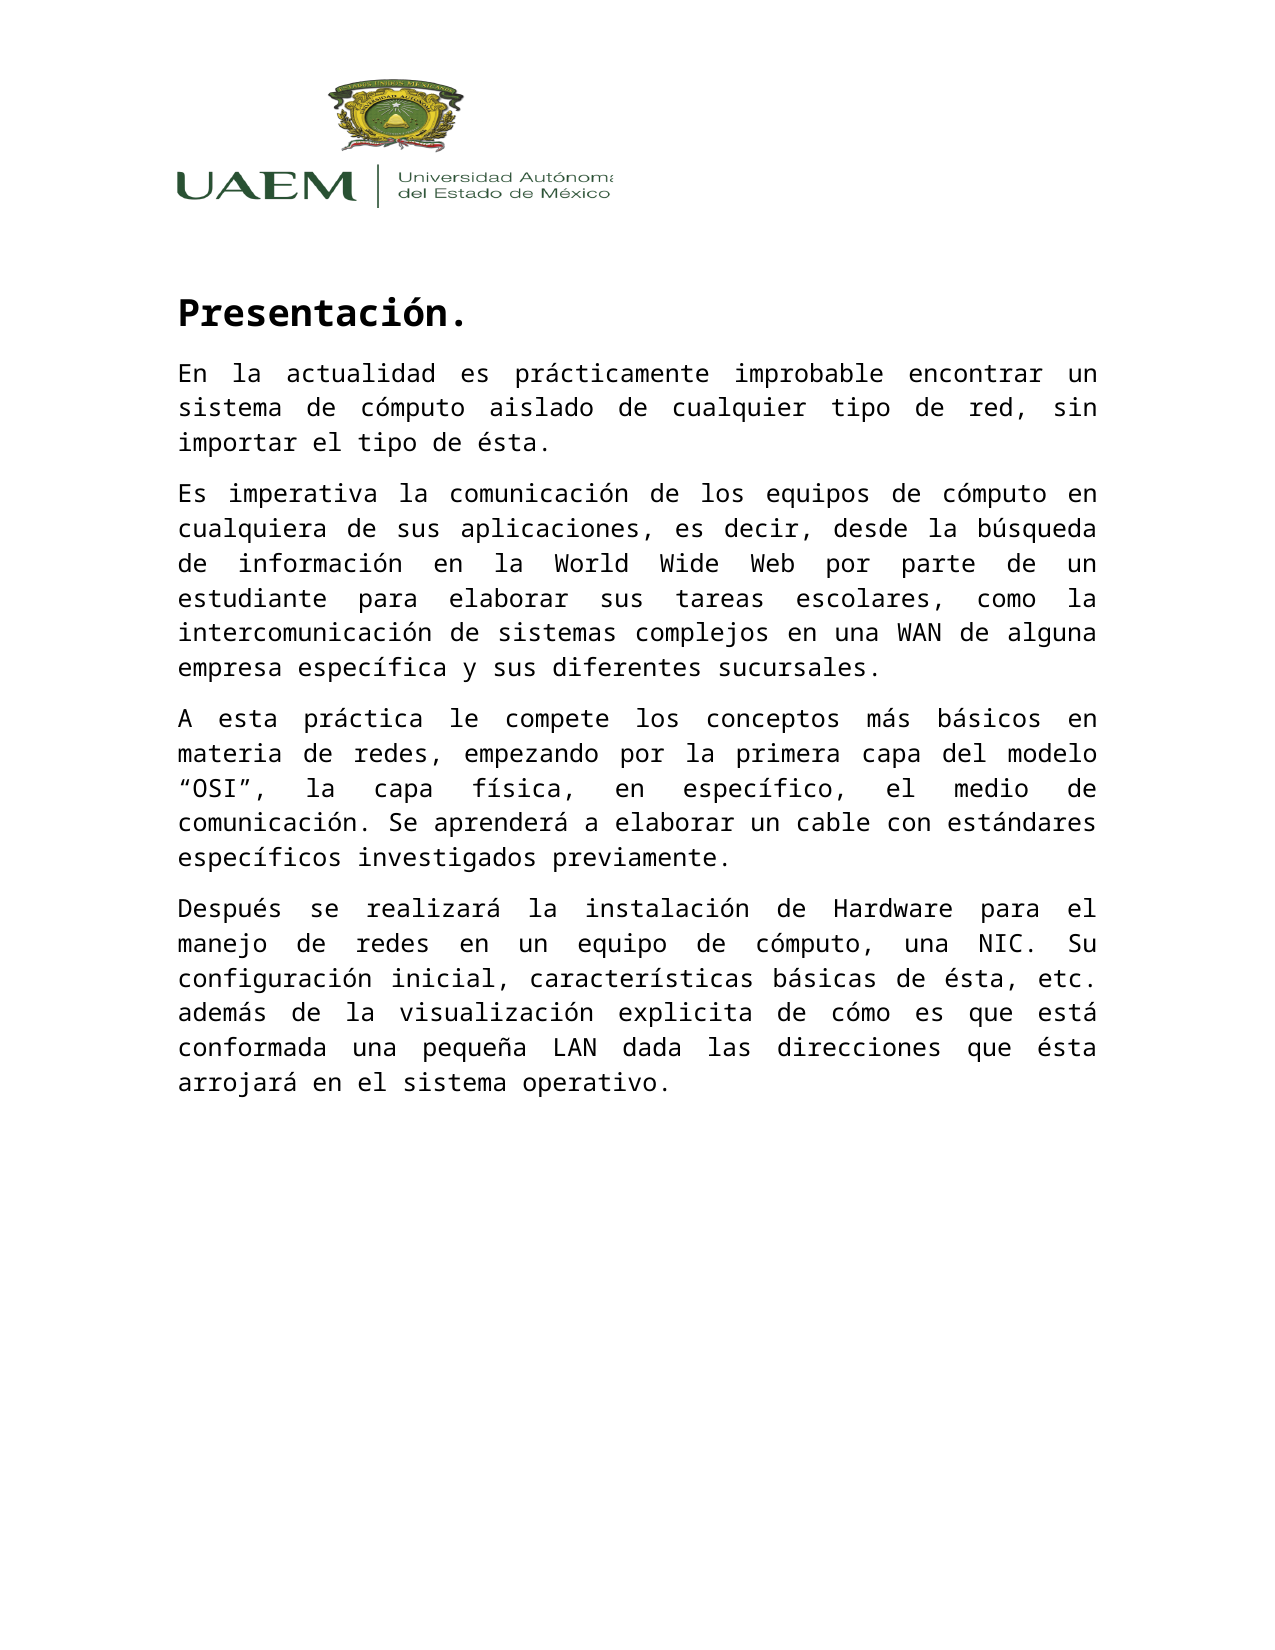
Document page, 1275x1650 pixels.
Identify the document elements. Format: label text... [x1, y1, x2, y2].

text A esta práctica le compete los conceptos más básicos en materia de redes, empezando por la primera capa del modelo “OSI”, la capa física, en específico, el medio de comunicación. Se aprenderá a elaborar un cable con estándares específicos investigados previamente. [177, 701, 1098, 874]
text En la actualidad es prácticamente improbable encontrar un sistema de cómputo aislado de cualquier tipo de red, sin importar el tipo de ésta. [177, 355, 1098, 459]
text Es imperativa la comunicación de los equipos de cómputo en cualquiera de sus aplicaciones, es decir, desde la búsqueda de información en la World Wide Web por parte de un estudiante para elaborar sus tareas escolares, como la intercomunicación de sistemas complejos en una WAN de alguna empresa específica y sus diferentes sucursales. [177, 476, 1098, 684]
text Después se realizará la instalación de Hardware para el manejo de redes en un equipo de cómputo, una NIC. Su configuración inicial, características básicas de ésta, etc. además de la visualización explicita de cómo es que está conformada una pequeña LAN dada las direcciones que ésta arrojará en el sistema operativo. [177, 891, 1098, 1098]
text Presentación. [177, 287, 1098, 338]
